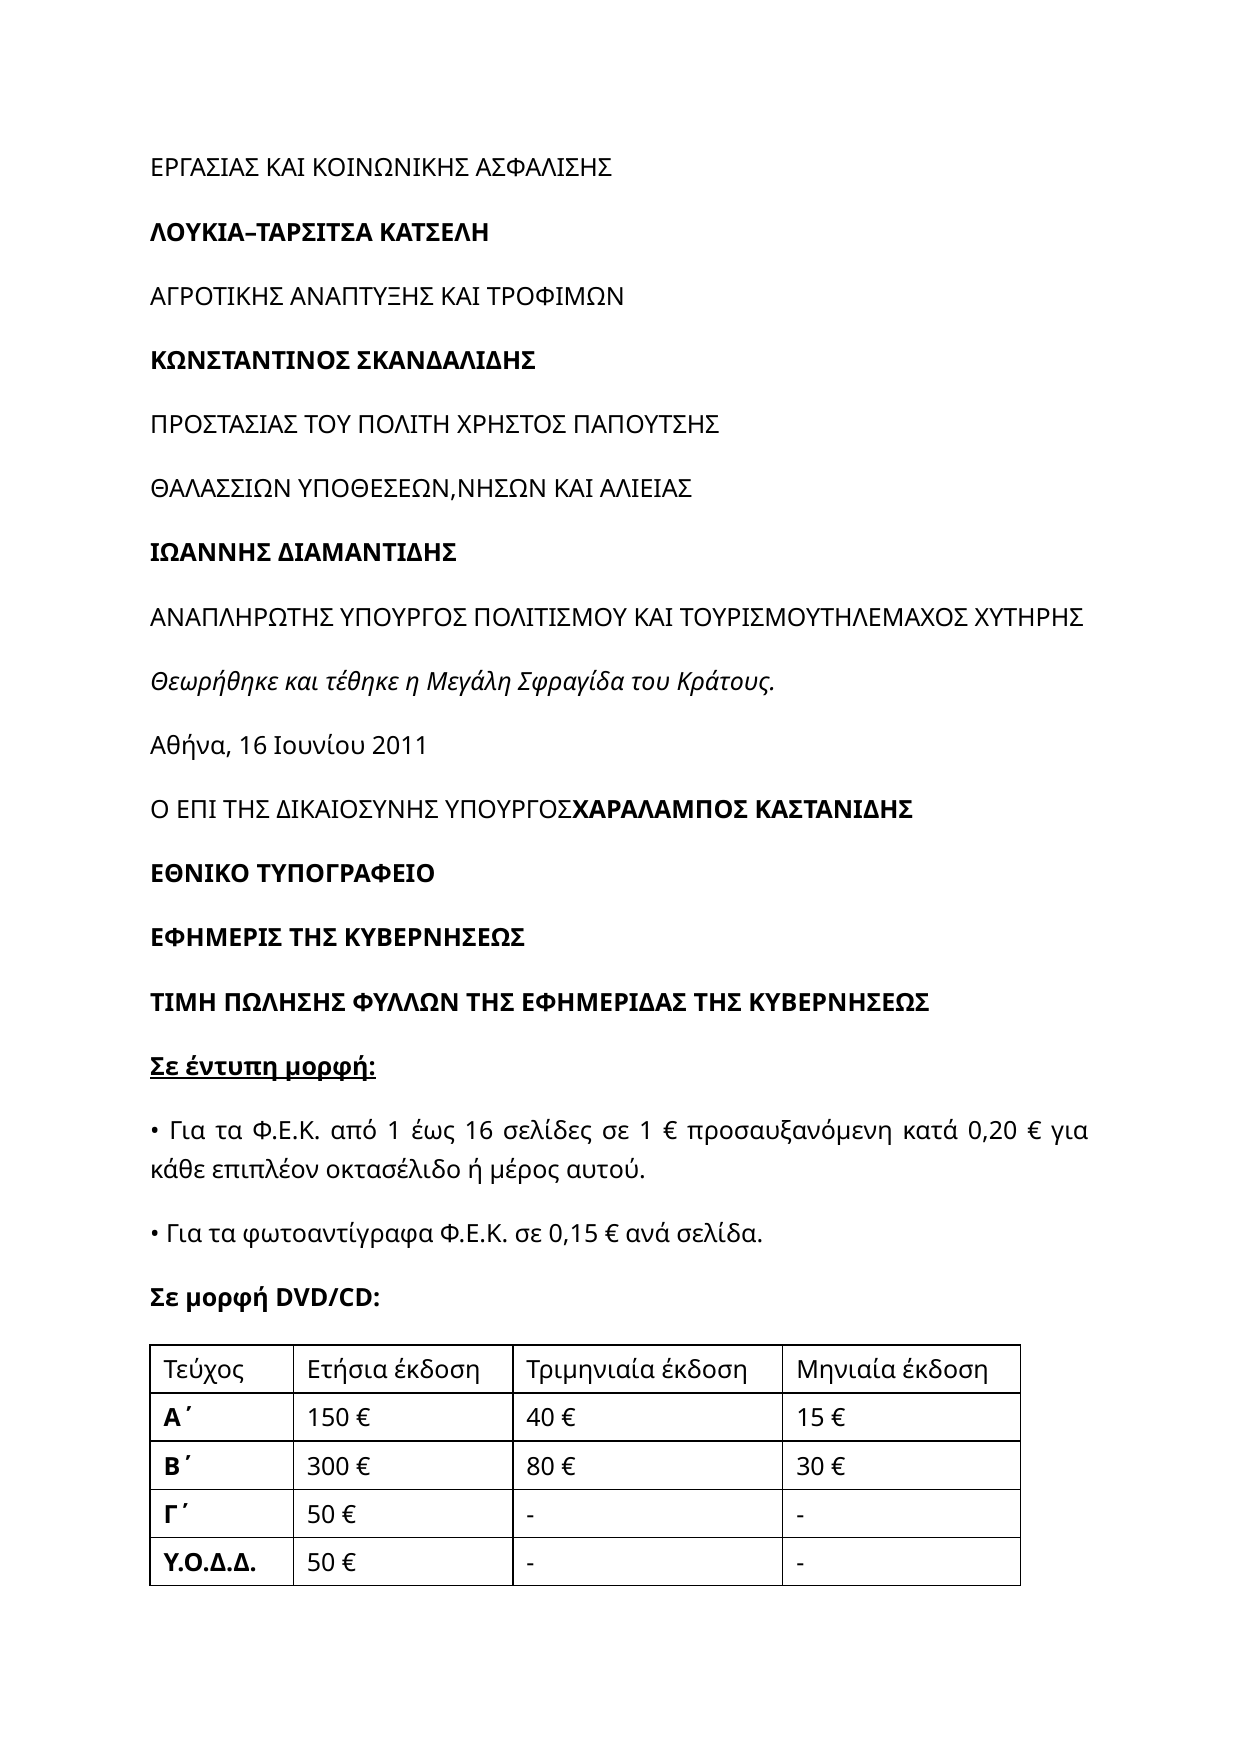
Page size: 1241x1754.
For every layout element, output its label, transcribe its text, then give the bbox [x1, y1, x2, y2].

table_cell 40 € [514, 1394, 782, 1440]
table_cell - [514, 1490, 782, 1537]
text Σε μορφή DVD/CD: [150, 1280, 1090, 1314]
text ΕΦΗΜΕΡΙΣ ΤΗΣ ΚΥΒΕΡΝΗΣΕΩΣ [150, 920, 1090, 954]
text Ο ΕΠΙ ΤΗΣ ΔΙΚΑΙΟΣΥΝΗΣ ΥΠΟΥΡΓΟΣΧAΡΑΛΑΜΠΟΣ ΚΑΣΤΑΝΙΔΗΣ [150, 792, 1090, 826]
text • Για τα φωτοαντίγραφα Φ.Ε.Κ. σε 0,15 € ανά σελίδα. [150, 1216, 1090, 1250]
text ΕΘΝΙΚΟ ΤΥΠΟΓΡΑΦΕΙΟ [150, 856, 1090, 890]
text Θεωρήθηκε και τέθηκε η Μεγάλη Σφραγίδα του Κράτους. [150, 663, 1090, 697]
table_cell - [783, 1538, 1020, 1585]
table_cell 50 € [294, 1538, 512, 1585]
table_cell 80 € [514, 1442, 782, 1488]
text ΕΡΓΑΣΙΑΣ ΚΑΙ ΚΟΙΝΩΝΙΚΗΣ ΑΣΦΑΛΙΣΗΣ [150, 150, 1090, 184]
text Αθήνα, 16 Ιουνίου 2011 [150, 727, 1090, 762]
table_cell 50 € [294, 1490, 512, 1537]
text ΤΙΜΗ ΠΩΛΗΣΗΣ ΦΥΛΛΩΝ ΤΗΣ ΕΦΗΜΕΡΙΔΑΣ ΤΗΣ ΚΥΒΕΡΝΗΣΕΩΣ [150, 984, 1090, 1018]
text • Για τα Φ.Ε.Κ. από 1 έως 16 σελίδες σε 1 € προσαυξανόμενη κατά 0,20 € για κάθε επιπλέον οκτασέλιδο ή μέρος αυτού. [150, 1112, 1090, 1186]
text ΘΑΛΑΣΣΙΩΝ ΥΠΟΘΕΣΕΩΝ,ΝΗΣΩΝ ΚΑΙ ΑΛΙΕΙΑΣ [150, 471, 1090, 505]
text ΠΡΟΣΤΑΣΙΑΣ ΤΟΥ ΠΟΛΙΤΗ ΧΡΗΣΤΟΣ ΠΑΠΟΥΤΣΗΣ [150, 407, 1090, 441]
table_cell 300 € [294, 1442, 512, 1488]
text ΚΩΝΣΤΑΝΤΙΝΟΣ ΣΚΑΝΔΑΛΙΔΗΣ [150, 342, 1090, 377]
table_header Ετήσια έκδοση [294, 1346, 512, 1392]
table_cell - [783, 1490, 1020, 1537]
text Σε έντυπη μορφή: [150, 1048, 1090, 1082]
table_cell 150 € [294, 1394, 512, 1440]
text ΙΩΑΝΝΗΣ ΔΙΑΜΑΝΤΙΔΗΣ [150, 535, 1090, 569]
text ΑΓΡΟΤΙΚΗΣ ΑΝΑΠΤΥΞΗΣ ΚΑΙ ΤΡΟΦΙΜΩΝ [150, 278, 1090, 312]
table_header Τριμηνιαία έκδοση [514, 1346, 782, 1392]
text ΑΝΑΠΛΗΡΩΤΗΣ ΥΠΟΥΡΓΟΣ ΠΟΛΙΤΙΣΜΟΥ ΚΑΙ ΤΟΥΡΙΣΜΟΥΤΗΛΕΜΑΧΟΣ ΧΥΤΗΡΗΣ [150, 599, 1090, 633]
table_cell - [514, 1538, 782, 1585]
table_cell Γ΄ [151, 1490, 293, 1537]
table_cell Υ.Ο.Δ.Δ. [151, 1538, 293, 1585]
table_cell 30 € [783, 1442, 1020, 1488]
table_header Τεύχος [151, 1346, 293, 1392]
table_cell Β΄ [151, 1442, 293, 1488]
table_cell Α΄ [151, 1394, 293, 1440]
table_cell 15 € [783, 1394, 1020, 1440]
table_header Μηνιαία έκδοση [783, 1346, 1020, 1392]
text ΛΟΥΚΙΑ–ΤΑΡΣΙΤΣΑ ΚΑΤΣΕΛΗ [150, 214, 1090, 248]
